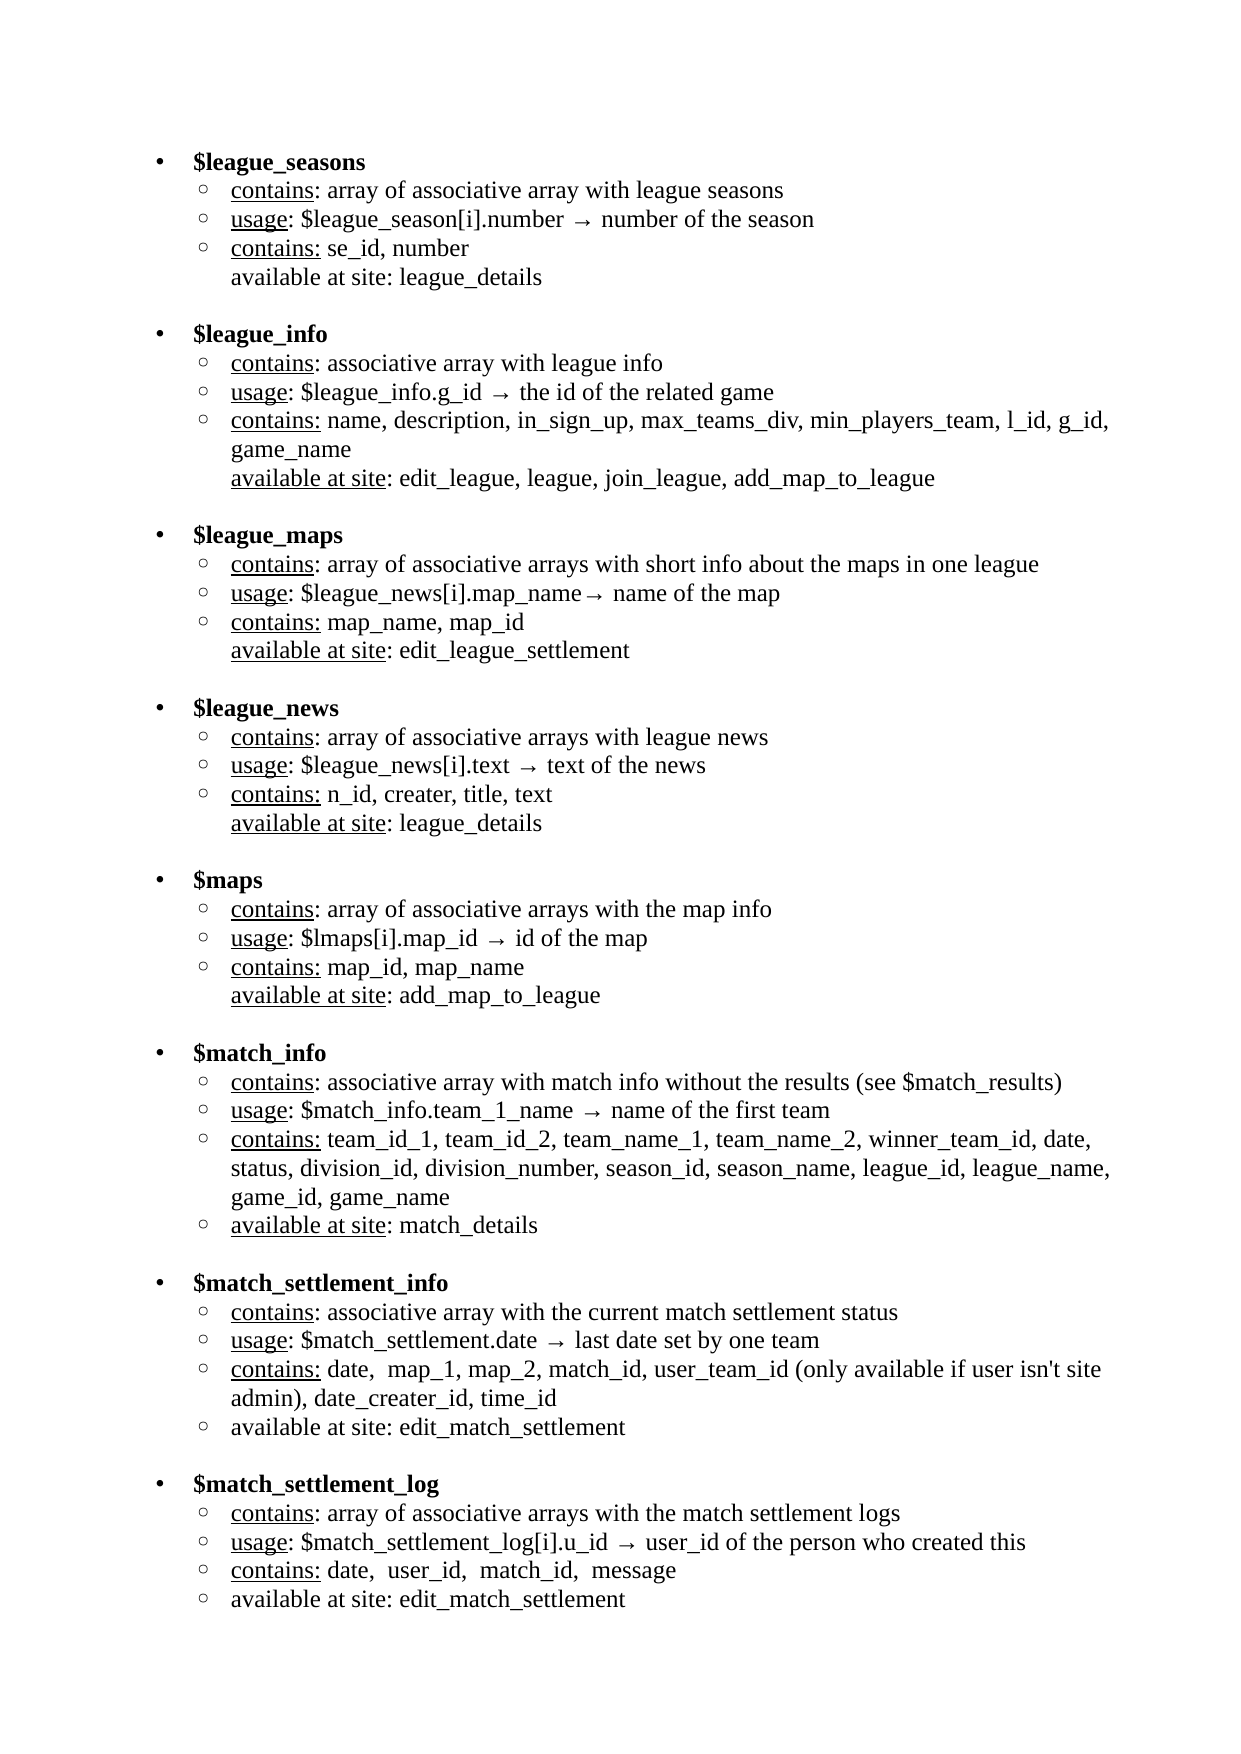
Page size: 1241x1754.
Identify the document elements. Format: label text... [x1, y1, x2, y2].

list usage: $match_settlement_log[i].u_id → user_id of the person who created this [193, 1527, 1122, 1556]
list available at site: league_details [193, 808, 1122, 837]
list usage: $lmaps[i].map_id → id of the map [193, 923, 1122, 952]
list $league_news [156, 693, 1122, 722]
list contains: array of associative arrays with league news [193, 722, 1122, 751]
list usage: $match_info.team_1_name → name of the first team [193, 1096, 1122, 1124]
list contains: associative array with the current match settlement status [193, 1297, 1122, 1326]
list contains: array of associative arrays with the match settlement logs [193, 1498, 1122, 1527]
list available at site: edit_league_settlement [193, 636, 1122, 664]
list usage: $league_season[i].number → number of the season [193, 204, 1122, 233]
list available at site: edit_league, league, join_league, add_map_to_league [193, 463, 1122, 492]
list contains: associative array with match info without the results (see $match_results) [193, 1067, 1122, 1096]
list contains: array of associative array with league seasons [193, 176, 1122, 204]
list contains: array of associative arrays with short info about the maps in one league [193, 549, 1122, 578]
list contains: se_id, number [193, 233, 1122, 262]
list usage: $league_news[i].text → text of the news [193, 751, 1122, 779]
list $match_info [156, 1038, 1122, 1067]
list available at site: add_map_to_league [193, 981, 1122, 1009]
list contains: n_id, creater, title, text [193, 779, 1122, 808]
list usage: $league_news[i].map_name→ name of the map [193, 578, 1122, 607]
list usage: $match_settlement.date → last date set by one team [193, 1326, 1122, 1354]
list contains: team_id_1, team_id_2, team_name_1, team_name_2, winner_team_id, date, status, division_id, division_number, season_id, season_name, league_id, league_name, game_id, game_name [193, 1124, 1122, 1211]
list $league_seasons [156, 147, 1122, 176]
list contains: array of associative arrays with the map info [193, 894, 1122, 923]
list contains: name, description, in_sign_up, max_teams_div, min_players_team, l_id, g_id, game_name [193, 406, 1122, 463]
list usage: $league_info.g_id → the id of the related game [193, 377, 1122, 406]
list contains: map_id, map_name [193, 952, 1122, 981]
list contains: date, map_1, map_2, match_id, user_team_id (only available if user isn't site admin), date_creater_id, time_id [193, 1354, 1122, 1412]
list available at site: match_details [193, 1211, 1122, 1239]
list $match_settlement_log [156, 1469, 1122, 1498]
list contains: map_name, map_id [193, 607, 1122, 636]
list $league_maps [156, 521, 1122, 549]
list available at site: league_details [193, 262, 1122, 291]
list $league_info [156, 319, 1122, 348]
list available at site: edit_match_settlement [193, 1412, 1122, 1441]
list contains: associative array with league info [193, 348, 1122, 377]
list contains: date, user_id, match_id, message [193, 1556, 1122, 1584]
list available at site: edit_match_settlement [193, 1584, 1122, 1613]
list $match_settlement_info [156, 1268, 1122, 1297]
list $maps [156, 866, 1122, 894]
